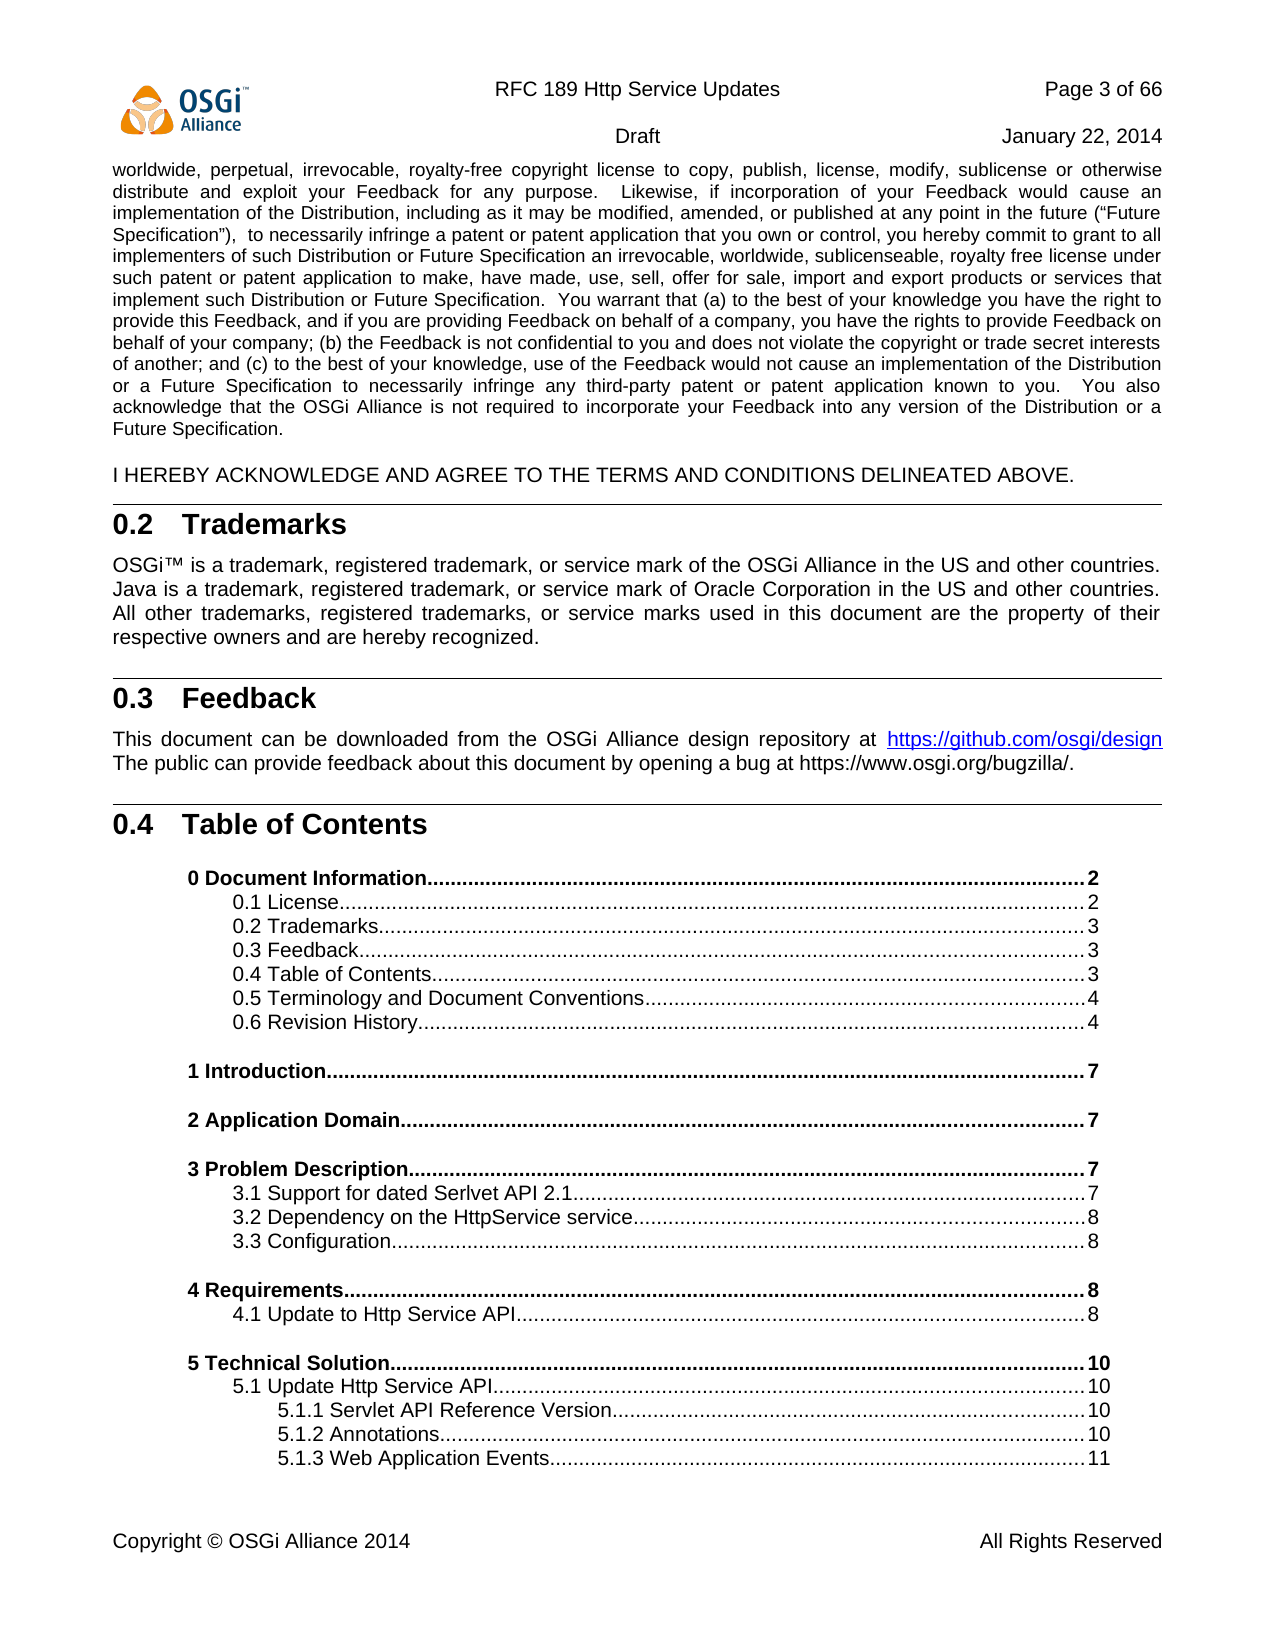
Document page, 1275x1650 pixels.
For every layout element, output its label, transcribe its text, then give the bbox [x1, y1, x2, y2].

subtitle Feedback [112, 679, 1162, 715]
text 2 Application Domain 7 [187, 1108, 1162, 1132]
text 4.1 Update to Http Service API 8 [232, 1301, 1162, 1325]
text 4 Requirements 8 [187, 1277, 1162, 1301]
text 3.1 Support for dated Serlvet API 2.1 7 [232, 1181, 1162, 1204]
subtitle Table of Contents [112, 805, 1162, 841]
picture [113, 78, 257, 142]
text 3 Problem Description 7 [187, 1157, 1162, 1181]
text 5 Technical Solution 10 [187, 1350, 1162, 1374]
subtitle Trademarks [112, 505, 1162, 541]
text 0.1 License 2 [232, 890, 1162, 914]
text This document can be downloaded from the OSGi Alliance design repository at https://github.com/osgi/design The public can provide feedback about this document by opening a bug at https://www.osgi.org/bugzilla/. [112, 727, 1162, 775]
text 0.5 Terminology and Document Conventions 4 [232, 986, 1162, 1010]
text I HEREBY ACKNOWLEDGE AND AGREE TO THE TERMS AND CONDITIONS DELINEATED ABOVE. [112, 463, 1162, 487]
text OSGi™ is a trademark, registered trademark, or service mark of the OSGi Alliance in the US and other countries. Java is a trademark, registered trademark, or service mark of Oracle Corporation in the US and other countries. All other trademarks, registered trademarks, or service marks used in this document are the property of their respective owners and are hereby recognized. [112, 553, 1162, 649]
text 5.1.3 Web Application Events 11 [277, 1446, 1162, 1470]
text 5.1.2 Annotations 10 [277, 1422, 1162, 1446]
text 3.2 Dependency on the HttpService service 8 [232, 1204, 1162, 1228]
text worldwide, perpetual, irrevocable, royalty-free copyright license to copy, publish, license, modify, sublicense or otherwise distribute and exploit your Feedback for any purpose. Likewise, if incorporation of your Feedback would cause an implementation of the Distribution, including as it may be modified, amended, or published at any point in the future (“Future Specification”), to necessarily infringe a patent or patent application that you own or control, you hereby commit to grant to all implementers of such Distribution or Future Specification an irrevocable, worldwide, sublicenseable, royalty free license under such patent or patent application to make, have made, use, sell, offer for sale, import and export products or services that implement such Distribution or Future Specification. You warrant that (a) to the best of your knowledge you have the right to provide this Feedback, and if you are providing Feedback on behalf of a company, you have the rights to provide Feedback on behalf of your company; (b) the Feedback is not confidential to you and does not violate the copyright or trade secret interests of another; and (c) to the best of your knowledge, use of the Feedback would not cause an implementation of the Distribution or a Future Specification to necessarily infringe any third-party patent or patent application known to you. You also acknowledge that the OSGi Alliance is not required to incorporate your Feedback into any version of the Distribution or a Future Specification. [112, 159, 1162, 439]
text 0.4 Table of Contents 3 [232, 962, 1162, 986]
text 5.1 Update Http Service API 10 [232, 1374, 1162, 1398]
text 0.6 Revision History 4 [232, 1010, 1162, 1034]
text 0.3 Feedback 3 [232, 938, 1162, 962]
text 0 Document Information 2 [187, 866, 1162, 890]
text 5.1.1 Servlet API Reference Version 10 [277, 1398, 1162, 1422]
text 1 Introduction 7 [187, 1059, 1162, 1083]
text 0.2 Trademarks 3 [232, 914, 1162, 938]
text 3.3 Configuration 8 [232, 1228, 1162, 1252]
